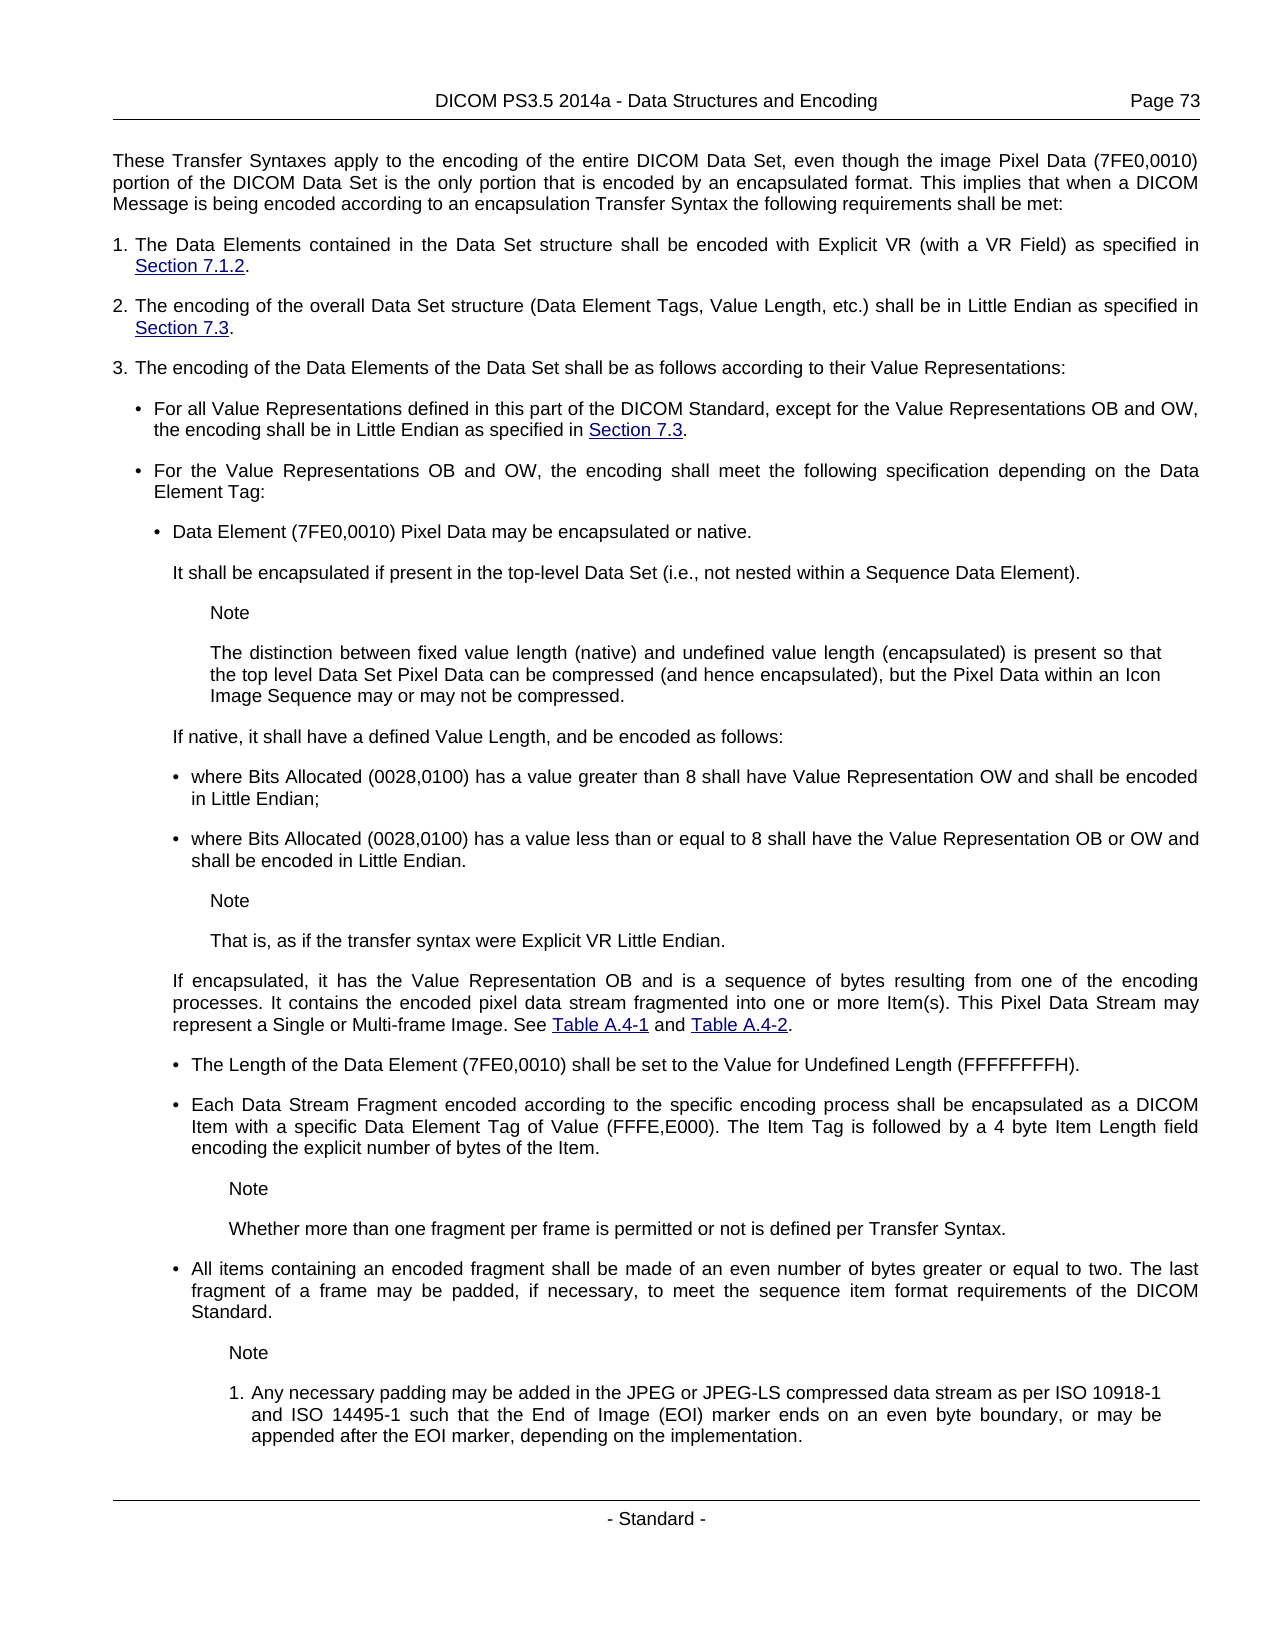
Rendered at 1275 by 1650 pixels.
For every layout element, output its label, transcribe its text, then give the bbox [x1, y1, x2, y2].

text These Transfer Syntaxes apply to the encoding of the entire DICOM Data Set, even though the image Pixel Data (7FE0,0010) portion of the DICOM Data Set is the only portion that is encoded by an encapsulated format. This implies that when a DICOM Message is being encoded according to an encapsulation Transfer Syntax the following requirements shall be met: [112, 150, 1200, 215]
list For all Value Representations defined in this part of the DICOM Standard, except for the Value Representations OB and OW, the encoding shall be in Little Endian as specified in Section 7.3. [135, 397, 1200, 441]
list The Data Elements contained in the Data Set structure shall be encoded with Explicit VR (with a VR Field) as specified in Section 7.1.2. [112, 233, 1200, 277]
list For the Value Representations OB and OW, the encoding shall meet the following specification depending on the Data Element Tag: [135, 459, 1200, 502]
list Each Data Stream Fragment encoded according to the specific encoding process shall be encapsulated as a DICOM Item with a specific Data Element Tag of Value (FFFE,E000). The Item Tag is followed by a 4 byte Item Length field encoding the explicit number of bytes of the Item. [172, 1094, 1200, 1159]
list Note [210, 1342, 1162, 1363]
list Note [210, 1177, 1162, 1199]
list The distinction between fixed value length (native) and undefined value length (encapsulated) is present so that the top level Data Set Pixel Data can be compressed (and hence encapsulated), but the Pixel Data within an Icon Image Sequence may or may not be compressed. [191, 642, 1162, 707]
list where Bits Allocated (0028,0100) has a value less than or equal to 8 shall have the Value Representation OB or OW and shall be encoded in Little Endian. [172, 828, 1200, 871]
list Whether more than one fragment per frame is permitted or not is defined per Transfer Syntax. [210, 1218, 1162, 1239]
list Any necessary padding may be added in the JPEG or JPEG-LS compressed data stream as per ISO 10918-1 and ISO 14495-1 such that the End of Image (EOI) marker ends on an even byte boundary, or may be appended after the EOI marker, depending on the implementation. [229, 1382, 1162, 1447]
list where Bits Allocated (0028,0100) has a value greater than 8 shall have Value Representation OW and shall be encoded in Little Endian; [172, 766, 1200, 809]
list Note [191, 890, 1162, 911]
list All items containing an encoded fragment shall be made of an even number of bytes greater or equal to two. The last fragment of a frame may be padded, if necessary, to meet the sequence item format requirements of the DICOM Standard. [172, 1258, 1200, 1323]
list That is, as if the transfer syntax were Explicit VR Little Endian. [191, 930, 1162, 952]
list The encoding of the Data Elements of the Data Set shall be as follows according to their Value Representations: [112, 357, 1200, 379]
list Note [191, 602, 1162, 623]
list If encapsulated, it has the Value Representation OB and is a sequence of bytes resulting from one of the encoding processes. It contains the encoded pixel data stream fragmented into one or more Item(s). This Pixel Data Stream may represent a Single or Multi-frame Image. See Table A.4-1 and Table A.4-2. [154, 970, 1200, 1035]
list If native, it shall have a defined Value Length, and be encoded as follows: [154, 726, 1200, 747]
list The Length of the Data Element (7FE0,0010) shall be set to the Value for Undefined Length (FFFFFFFFH). [172, 1054, 1200, 1075]
list Data Element (7FE0,0010) Pixel Data may be encapsulated or native. [154, 521, 1200, 543]
list It shall be encapsulated if present in the top-level Data Set (i.e., not nested within a Sequence Data Element). [154, 562, 1200, 583]
list The encoding of the overall Data Set structure (Data Element Tags, Value Length, etc.) shall be in Little Endian as specified in Section 7.3. [112, 295, 1200, 338]
